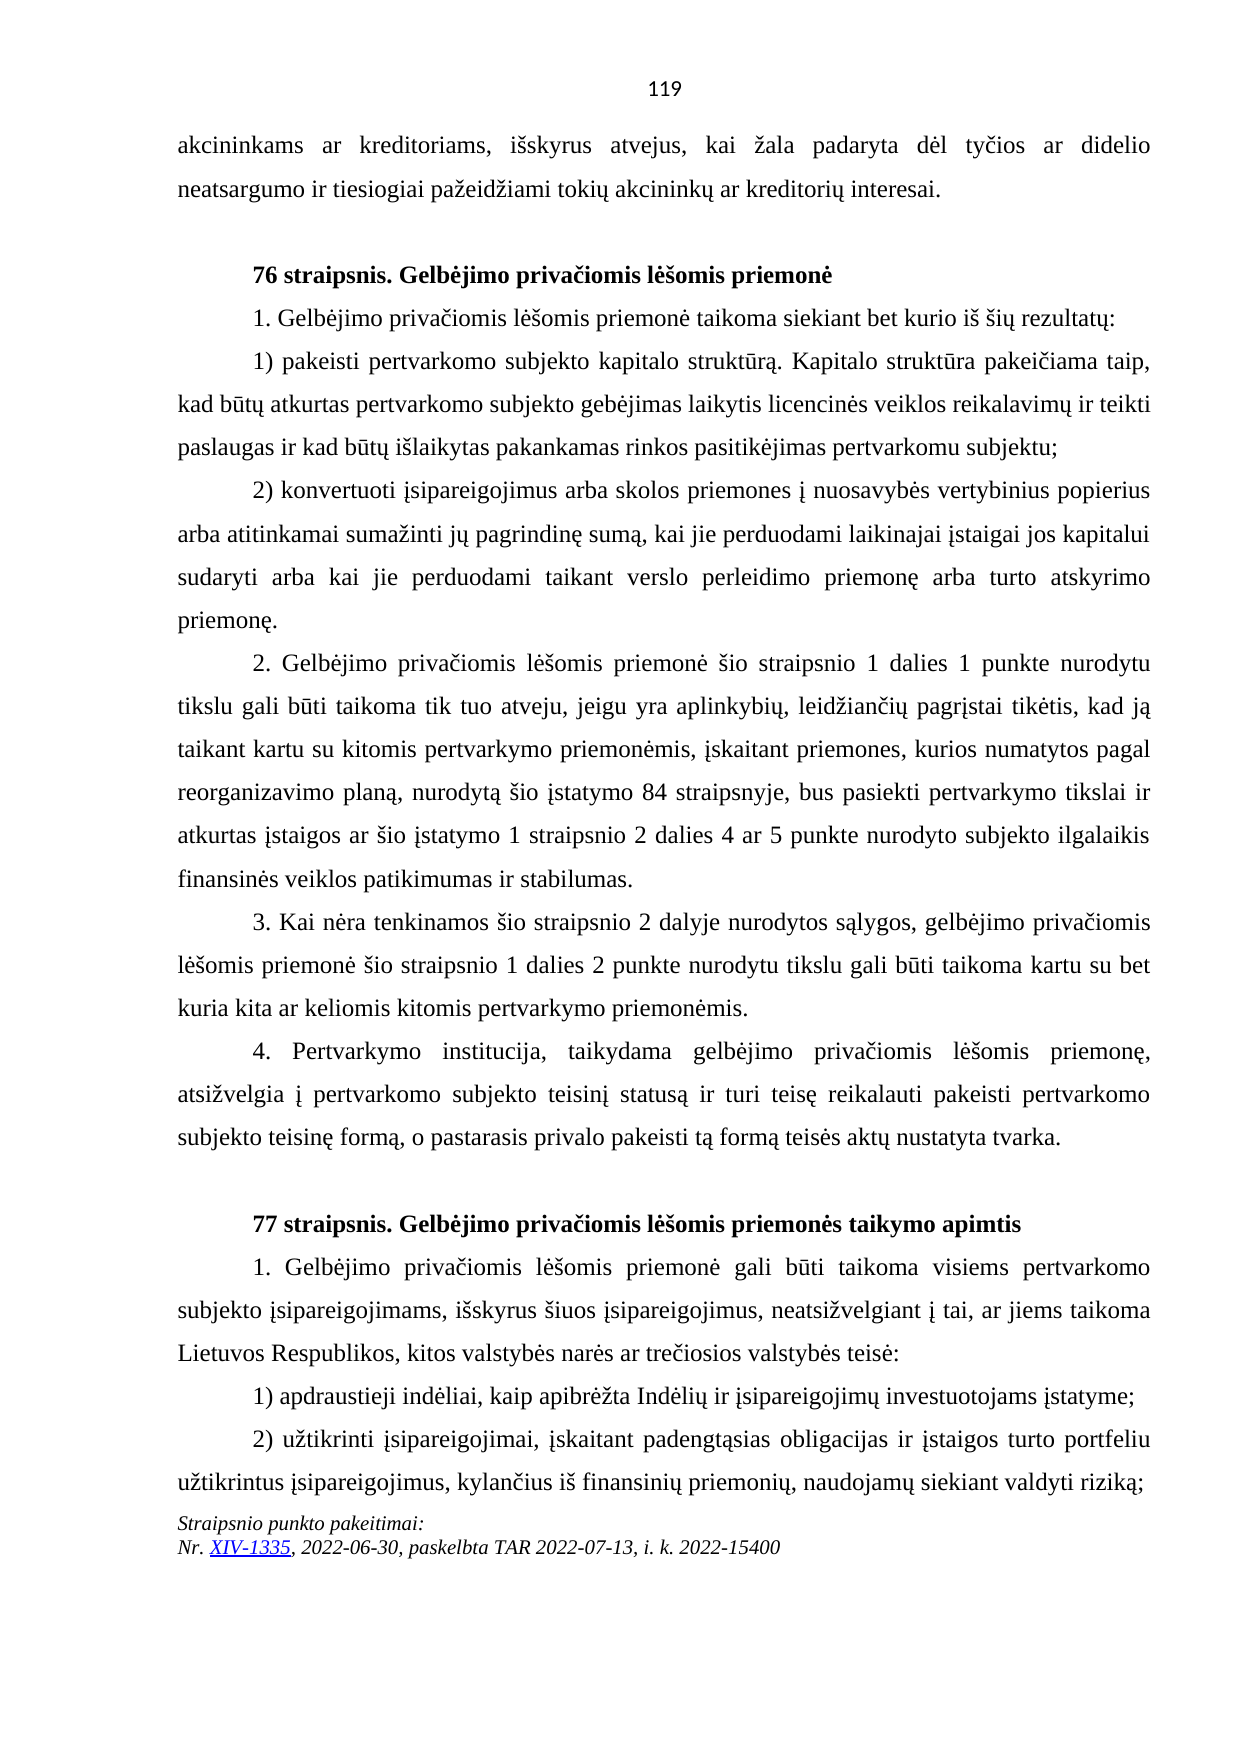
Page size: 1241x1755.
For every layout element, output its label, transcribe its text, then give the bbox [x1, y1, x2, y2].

text 77 straipsnis. Gelbėjimo privačiomis lėšomis priemonės taikymo apimtis [177, 1209, 1152, 1237]
text 3. Kai nėra tenkinamos šio straipsnio 2 dalyje nurodytos sąlygos, gelbėjimo privačiomis lėšomis priemonė šio straipsnio 1 dalies 2 punkte nurodytu tikslu gali būti taikoma kartu su bet kuria kita ar keliomis kitomis pertvarkymo priemonėmis. [177, 907, 1152, 1022]
text 4. Pertvarkymo institucija, taikydama gelbėjimo privačiomis lėšomis priemonę, atsižvelgia į pertvarkomo subjekto teisinį statusą ir turi teisę reikalauti pakeisti pertvarkomo subjekto teisinę formą, o pastarasis privalo pakeisti tą formą teisės aktų nustatyta tvarka. [177, 1036, 1152, 1151]
text 2. Gelbėjimo privačiomis lėšomis priemonė šio straipsnio 1 dalies 1 punkte nurodytu tikslu gali būti taikoma tik tuo atveju, jeigu yra aplinkybių, leidžiančių pagrįstai tikėtis, kad ją taikant kartu su kitomis pertvarkymo priemonėmis, įskaitant priemones, kurios numatytos pagal reorganizavimo planą, nurodytą šio įstatymo 84 straipsnyje, bus pasiekti pertvarkymo tikslai ir atkurtas įstaigos ar šio įstatymo 1 straipsnio 2 dalies 4 ar 5 punkte nurodyto subjekto ilgalaikis finansinės veiklos patikimumas ir stabilumas. [177, 648, 1152, 892]
text 2) konvertuoti įsipareigojimus arba skolos priemones į nuosavybės vertybinius popierius arba atitinkamai sumažinti jų pagrindinę sumą, kai jie perduodami laikinajai įstaigai jos kapitalui sudaryti arba kai jie perduodami taikant verslo perleidimo priemonę arba turto atskyrimo priemonę. [177, 476, 1152, 634]
text 2) užtikrinti įsipareigojimai, įskaitant padengtąsias obligacijas ir įstaigos turto portfeliu užtikrintus įsipareigojimus, kylančius iš finansinių priemonių, naudojamų siekiant valdyti riziką; [177, 1424, 1152, 1496]
text 1) pakeisti pertvarkomo subjekto kapitalo struktūrą. Kapitalo struktūra pakeičiama taip, kad būtų atkurtas pertvarkomo subjekto gebėjimas laikytis licencinės veiklos reikalavimų ir teikti paslaugas ir kad būtų išlaikytas pakankamas rinkos pasitikėjimas pertvarkomu subjektu; [177, 346, 1152, 461]
text 76 straipsnis. Gelbėjimo privačiomis lėšomis priemonė [177, 260, 1152, 289]
text 1. Gelbėjimo privačiomis lėšomis priemonė taikoma siekiant bet kurio iš šių rezultatų: [177, 303, 1152, 332]
text 1) apdraustieji indėliai, kaip apibrėžta Indėlių ir įsipareigojimų investuotojams įstatyme; [177, 1381, 1152, 1410]
text Nr. XIV-1335, 2022-06-30, paskelbta TAR 2022-07-13, i. k. 2022-15400 [177, 1535, 1152, 1559]
text akcininkams ar kreditoriams, išskyrus atvejus, kai žala padaryta dėl tyčios ar didelio neatsargumo ir tiesiogiai pažeidžiami tokių akcininkų ar kreditorių interesai. [177, 131, 1152, 202]
text Straipsnio punkto pakeitimai: [177, 1511, 1152, 1535]
text 1. Gelbėjimo privačiomis lėšomis priemonė gali būti taikoma visiems pertvarkomo subjekto įsipareigojimams, išskyrus šiuos įsipareigojimus, neatsižvelgiant į tai, ar jiems taikoma Lietuvos Respublikos, kitos valstybės narės ar trečiosios valstybės teisė: [177, 1252, 1152, 1367]
